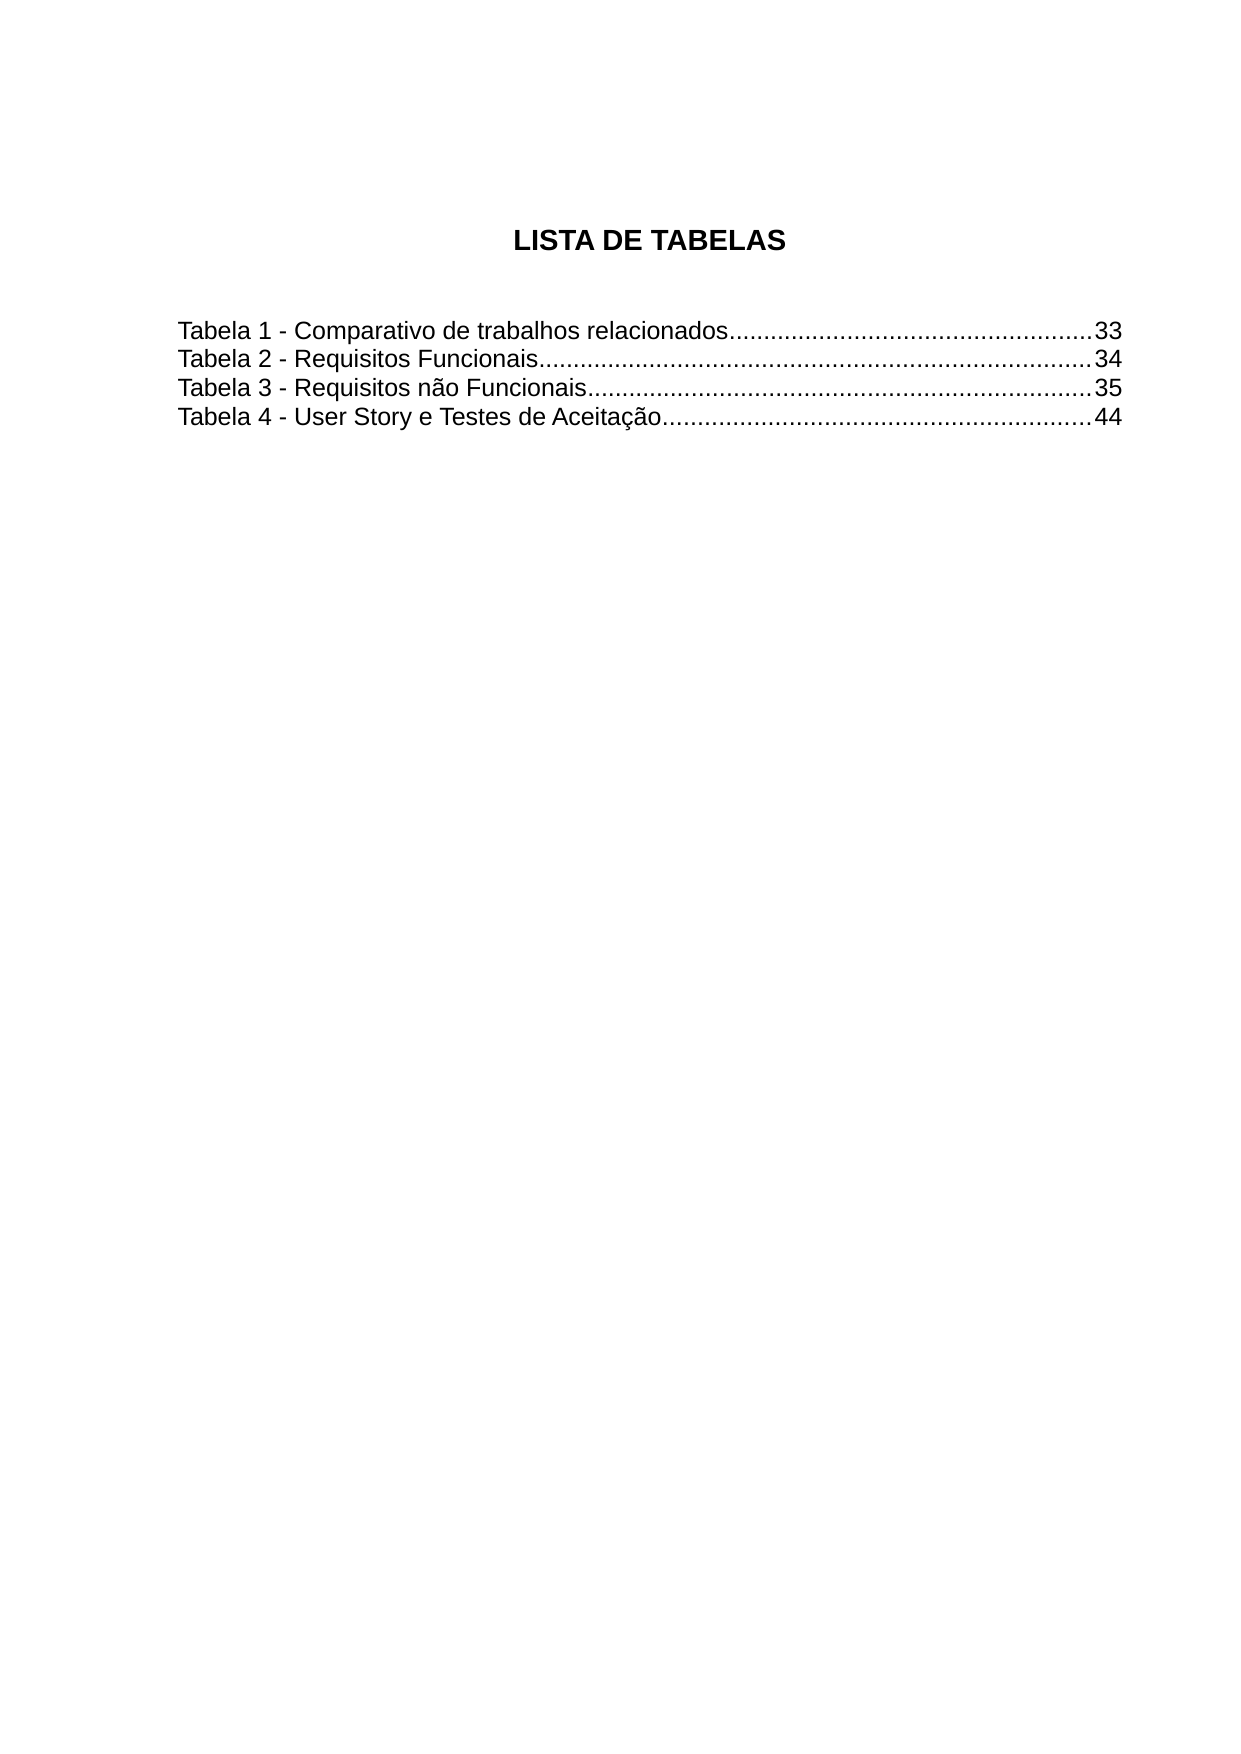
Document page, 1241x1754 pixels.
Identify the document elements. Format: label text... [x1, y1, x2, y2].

text Tabela 4 - User Story e Testes de Aceitação 44 [177, 402, 1122, 431]
text Tabela 3 - Requisitos não Funcionais 35 [177, 373, 1122, 402]
subtitle LISTA DE TABELAS [177, 223, 1122, 257]
text Tabela 1 - Comparativo de trabalhos relacionados 33 [177, 316, 1122, 344]
text Tabela 2 - Requisitos Funcionais 34 [177, 344, 1122, 373]
